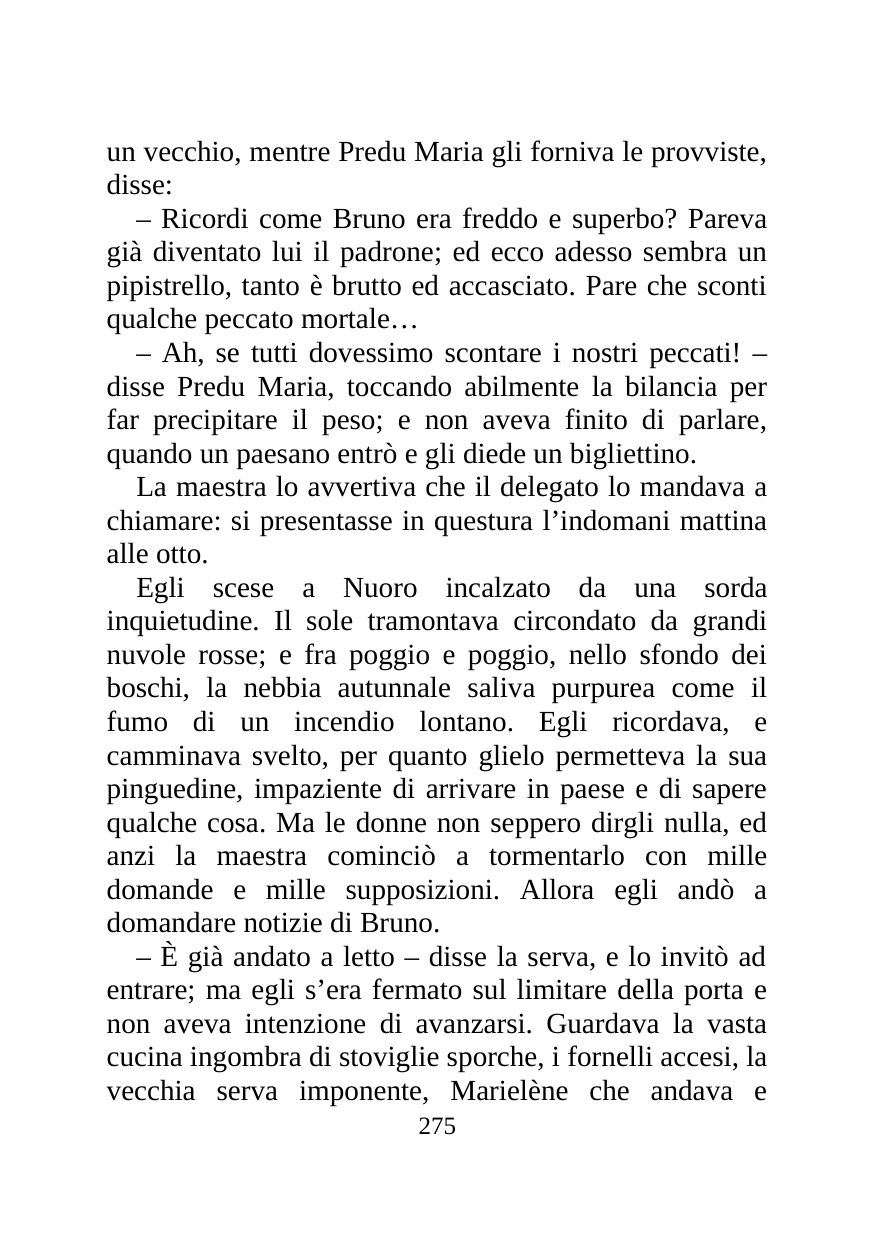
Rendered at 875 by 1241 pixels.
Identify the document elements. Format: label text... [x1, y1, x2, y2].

text Egli scese a Nuoro incalzato da una sorda inquietudine. Il sole tramontava circondato da grandi nuvole rosse; e fra poggio e poggio, nello sfondo dei boschi, la nebbia autunnale saliva purpurea come il fumo di un incendio lontano. Egli ricordava, e camminava svelto, per quanto glielo permetteva la sua pinguedine, impaziente di arrivare in paese e di sapere qualche cosa. Ma le donne non seppero dirgli nulla, ed anzi la maestra cominciò a tormentarlo con mille domande e mille supposizioni. Allora egli andò a domandare notizie di Bruno. [106, 570, 768, 939]
text – È già andato a letto – disse la serva, e lo invitò ad entrare; ma egli s’era fermato sul limitare della porta e non aveva intenzione di avanzarsi. Guardava la vasta cucina ingombra di stoviglie sporche, i fornelli accesi, la vecchia serva imponente, Marielène che andava e [106, 939, 768, 1107]
text – Ah, se tutti dovessimo scontare i nostri peccati! – disse Predu Maria, toccando abilmente la bilancia per far precipitare il peso; e non aveva finito di parlare, quando un paesano entrò e gli diede un bigliettino. [106, 335, 768, 469]
text un vecchio, mentre Predu Maria gli forniva le provviste, disse: [106, 134, 768, 201]
text La maestra lo avvertiva che il delegato lo mandava a chiamare: si presentasse in questura l’indomani mattina alle otto. [106, 469, 768, 570]
text – Ricordi come Bruno era freddo e superbo? Pareva già diventato lui il padrone; ed ecco adesso sembra un pipistrello, tanto è brutto ed accasciato. Pare che sconti qualche peccato mortale… [106, 201, 768, 335]
